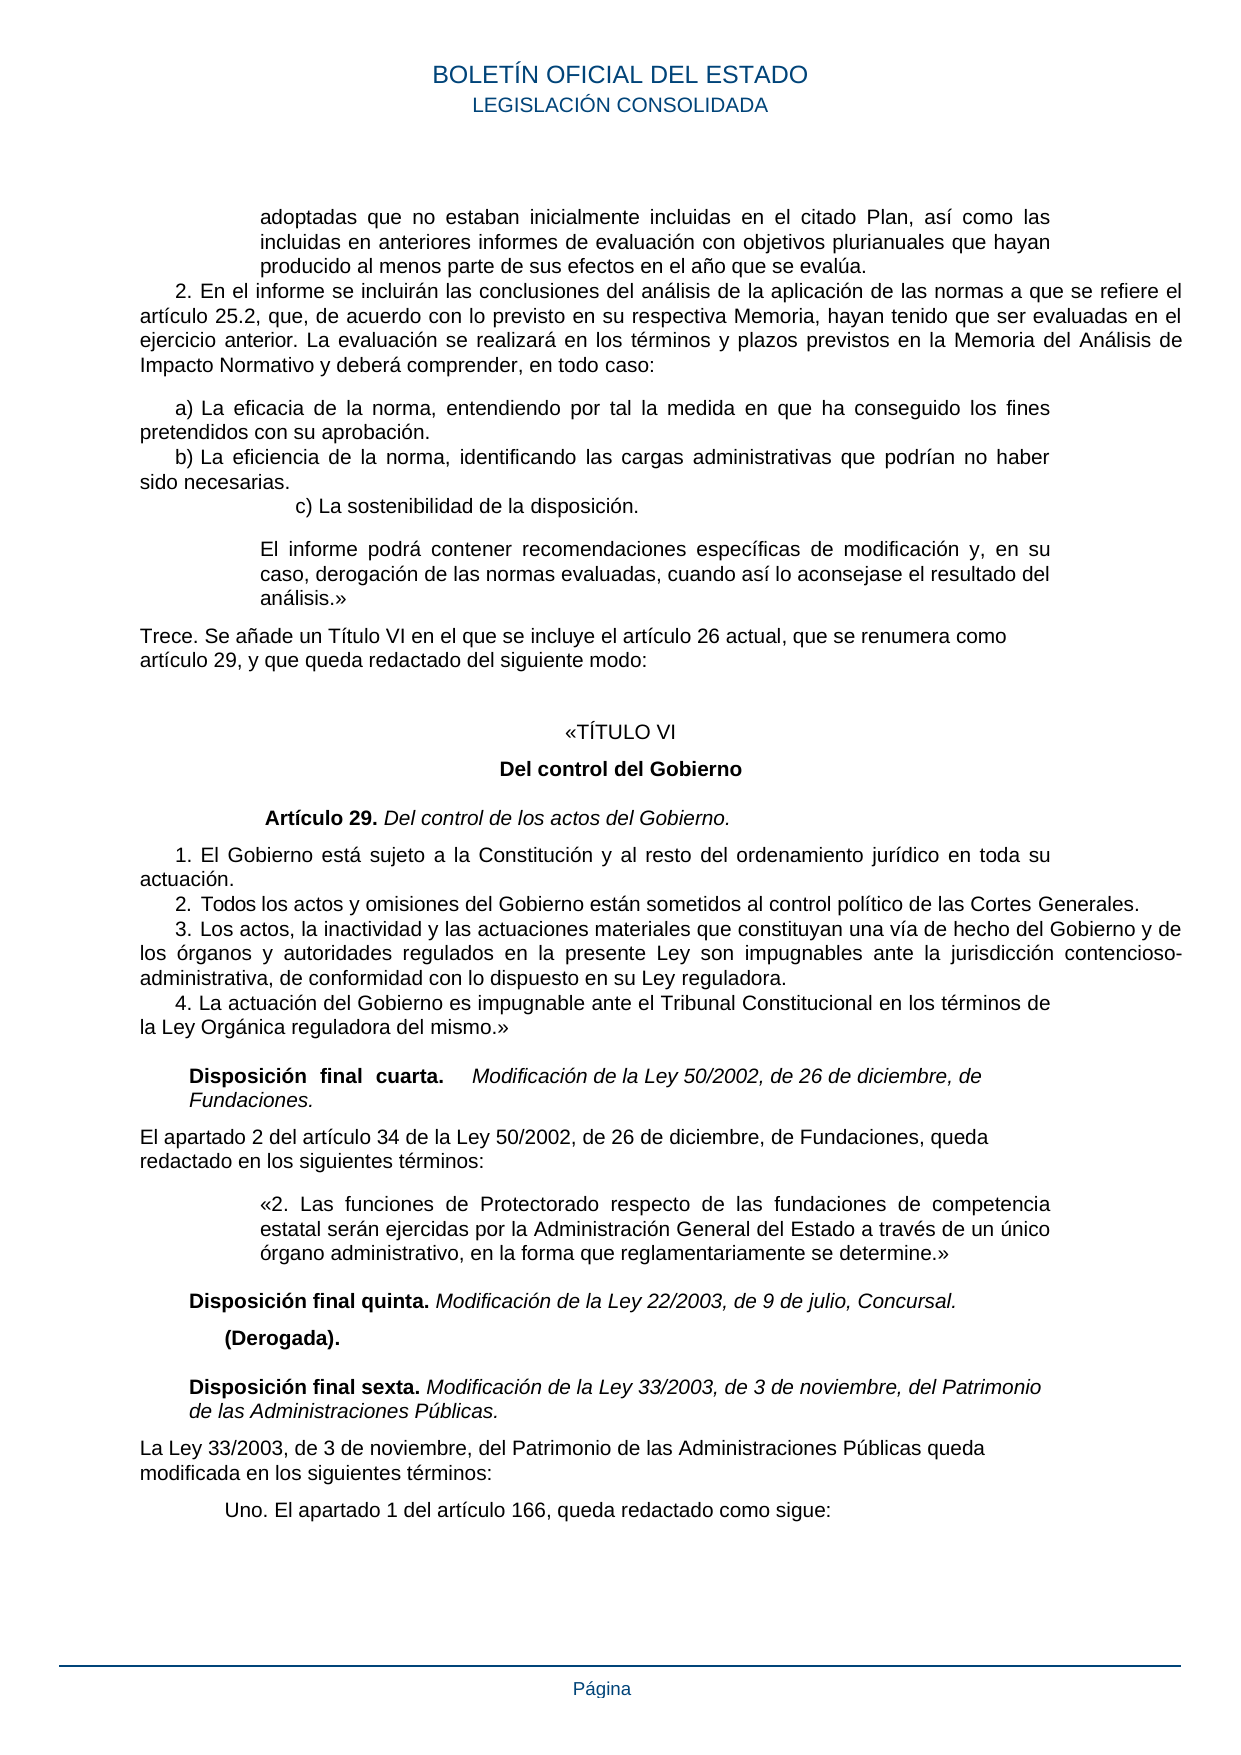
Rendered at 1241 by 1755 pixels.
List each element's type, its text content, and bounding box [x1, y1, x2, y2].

list Los actos, la inactividad y las actuaciones materiales que constituyan una vía de hecho del Gobierno y de los órganos y autoridades regulados en la presente Ley son impugnables ante la jurisdicción contencioso-administrativa, de conformidad con lo dispuesto en su Ley reguladora. [139, 917, 1184, 990]
text adoptadas que no estaban inicialmente incluidas en el citado Plan, así como las incluidas en anteriores informes de evaluación con objetivos plurianuales que hayan producido al menos parte de sus efectos en el año que se evalúa. [260, 205, 1052, 278]
text «2. Las funciones de Protectorado respecto de las fundaciones de competencia estatal serán ejercidas por la Administración General del Estado a través de un único órgano administrativo, en la forma que reglamentariamente se determine.» [260, 1192, 1052, 1265]
text Disposición final sexta. Modificación de la Ley 33/2003, de 3 de noviembre, del Patrimonio de las Administraciones Públicas. [189, 1375, 1052, 1423]
text «TÍTULO VI [374, 720, 866, 744]
list En el informe se incluirán las conclusiones del análisis de la aplicación de las normas a que se refiere el artículo 25.2, que, de acuerdo con lo previsto en su respectiva Memoria, hayan tenido que ser evaluadas en el ejercicio anterior. La evaluación se realizará en los términos y plazos previstos en la Memoria del Análisis de Impacto Normativo y deberá comprender, en todo caso: [139, 279, 1184, 377]
text Disposición final cuarta. Modificación de la Ley 50/2002, de 26 de diciembre, de Fundaciones. [189, 1063, 1016, 1112]
list El Gobierno está sujeto a la Constitución y al resto del ordenamiento jurídico en toda su actuación. [139, 842, 1052, 891]
list La eficiencia de la norma, identificando las cargas administrativas que podrían no haber sido necesarias. [139, 445, 1051, 493]
subtitle (Derogada). [224, 1326, 1184, 1350]
list La eficacia de la norma, entendiendo por tal la medida en que ha conseguido los fines pretendidos con su aprobación. [139, 396, 1052, 444]
list La actuación del Gobierno es impugnable ante el Tribunal Constitucional en los términos de la Ley Orgánica reguladora del mismo.» [139, 991, 1052, 1039]
text El apartado 2 del artículo 34 de la Ley 50/2002, de 26 de diciembre, de Fundaciones, queda redactado en los siguientes términos: [139, 1125, 1016, 1173]
list La sostenibilidad de la disposición. [295, 494, 1184, 518]
list Todos los actos y omisiones del Gobierno están sometidos al control político de las Cortes Generales. [139, 892, 1184, 916]
text El informe podrá contener recomendaciones específicas de modificación y, en su caso, derogación de las normas evaluadas, cuando así lo aconsejase el resultado del análisis.» [260, 537, 1052, 610]
text Artículo 29. Del control de los actos del Gobierno. [139, 806, 733, 829]
text Trece. Se añade un Título VI en el que se incluye el artículo 26 actual, que se renumera como artículo 29, y que queda redactado del siguiente modo: [139, 623, 1052, 672]
text Uno. El apartado 1 del artículo 166, queda redactado como sigue: [224, 1498, 1184, 1522]
subtitle Del control del Gobierno [139, 757, 742, 781]
text La Ley 33/2003, de 3 de noviembre, del Patrimonio de las Administraciones Públicas queda modificada en los siguientes términos: [139, 1436, 1016, 1484]
text Disposición final quinta. Modificación de la Ley 22/2003, de 9 de julio, Concursal. [189, 1289, 1184, 1313]
